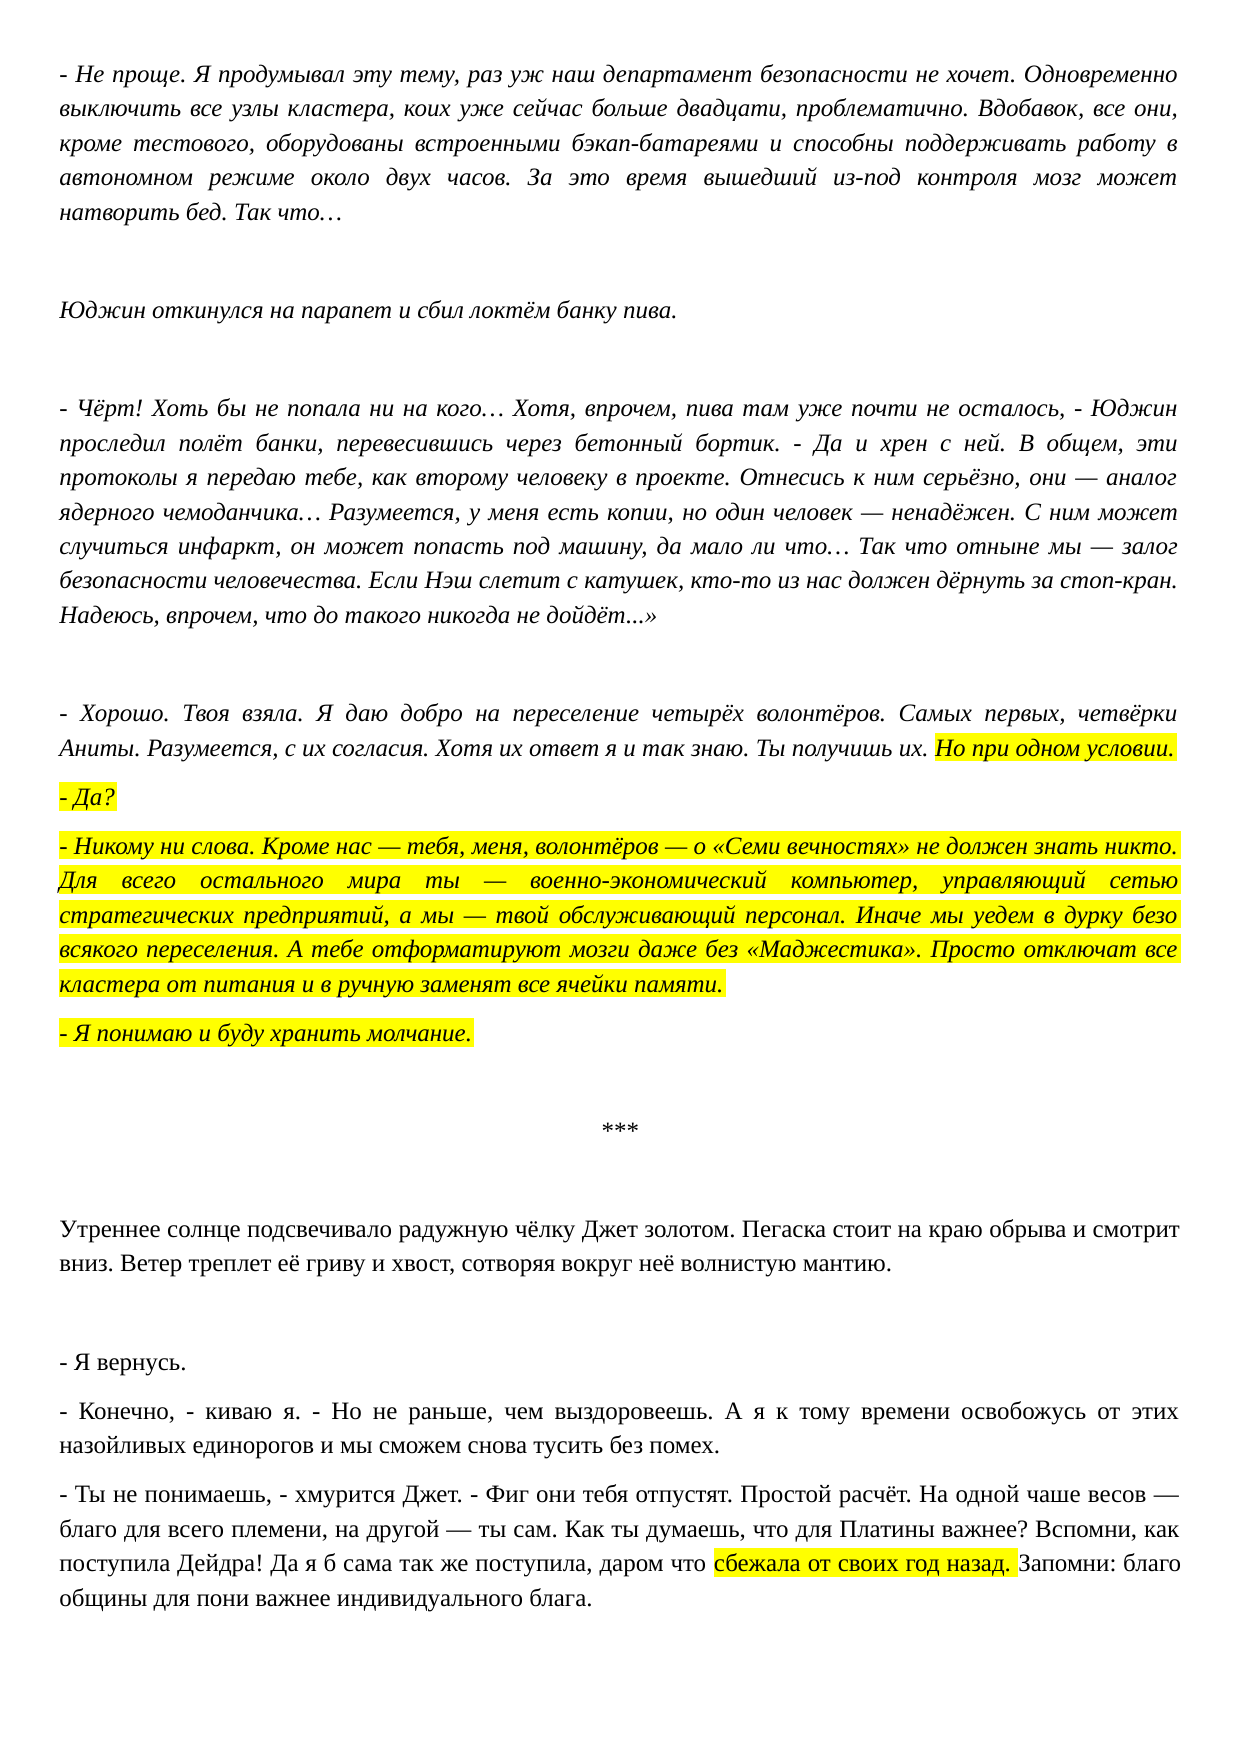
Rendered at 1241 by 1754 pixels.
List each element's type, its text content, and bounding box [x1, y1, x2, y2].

text - Да? [59, 782, 1181, 811]
text - Я понимаю и буду хранить молчание. [59, 1018, 1181, 1047]
text - Никому ни слова. Кроме нас — тебя, меня, волонтёров — о «Семи вечностях» не должен знать никто. Для всего остального мира ты — военно-экономический компьютер, управляющий сетью стратегических предприятий, а мы — твой обслуживающий персонал. Иначе мы уедем в дурку безо всякого переселения. А тебе отформатируют мозги даже без «Маджестика». Просто отключат все кластера от питания и в ручную заменят все ячейки памяти. [59, 831, 1181, 997]
text - Я вернусь. [59, 1347, 1181, 1375]
text - Хорошо. Твоя взяла. Я даю добро на переселение четырёх волонтёров. Самых первых, четвёрки Аниты. Разумеется, с их согласия. Хотя их ответ я и так знаю. Ты получишь их. Но при одном условии. [59, 698, 1181, 761]
text Утреннее солнце подсвечивало радужную чёлку Джет золотом. Пегаска стоит на краю обрыва и смотрит вниз. Ветер треплет её гриву и хвост, сотворяя вокруг неё волнистую мантию. [59, 1214, 1181, 1277]
text *** [59, 1116, 1181, 1145]
text Юджин откинулся на парапет и сбил локтём банку пива. [59, 295, 1181, 324]
text - Ты не понимаешь, - хмурится Джет. - Фиг они тебя отпустят. Простой расчёт. На одной чаше весов — благо для всего племени, на другой — ты сам. Как ты думаешь, что для Платины важнее? Вспомни, как поступила Дейдра! Да я б сама так же поступила, даром что сбежала от своих год назад. Запомни: благо общины для пони важнее индивидуального блага. [59, 1479, 1181, 1611]
text - Не проще. Я продумывал эту тему, раз уж наш департамент безопасности не хочет. Одновременно выключить все узлы кластера, коих уже сейчас больше двадцати, проблематично. Вдобавок, все они, кроме тестового, оборудованы встроенными бэкап-батареями и способны поддерживать работу в автономном режиме около двух часов. За это время вышедший из-под контроля мозг может натворить бед. Так что… [59, 59, 1181, 226]
text - Конечно, - киваю я. - Но не раньше, чем выздоровеешь. А я к тому времени освобожусь от этих назойливых единорогов и мы сможем снова тусить без помех. [59, 1396, 1181, 1459]
text - Чёрт! Хоть бы не попала ни на кого… Хотя, впрочем, пива там уже почти не осталось, - Юджин проследил полёт банки, перевесившись через бетонный бортик. - Да и хрен с ней. В общем, эти протоколы я передаю тебе, как второму человеку в проекте. Отнесись к ним серьёзно, они — аналог ядерного чемоданчика… Разумеется, у меня есть копии, но один человек — ненадёжен. С ним может случиться инфаркт, он может попасть под машину, да мало ли что… Так что отныне мы — залог безопасности человечества. Если Нэш слетит с катушек, кто-то из нас должен дёрнуть за стоп-кран. Надеюсь, впрочем, что до такого никогда не дойдёт...» [59, 393, 1181, 629]
